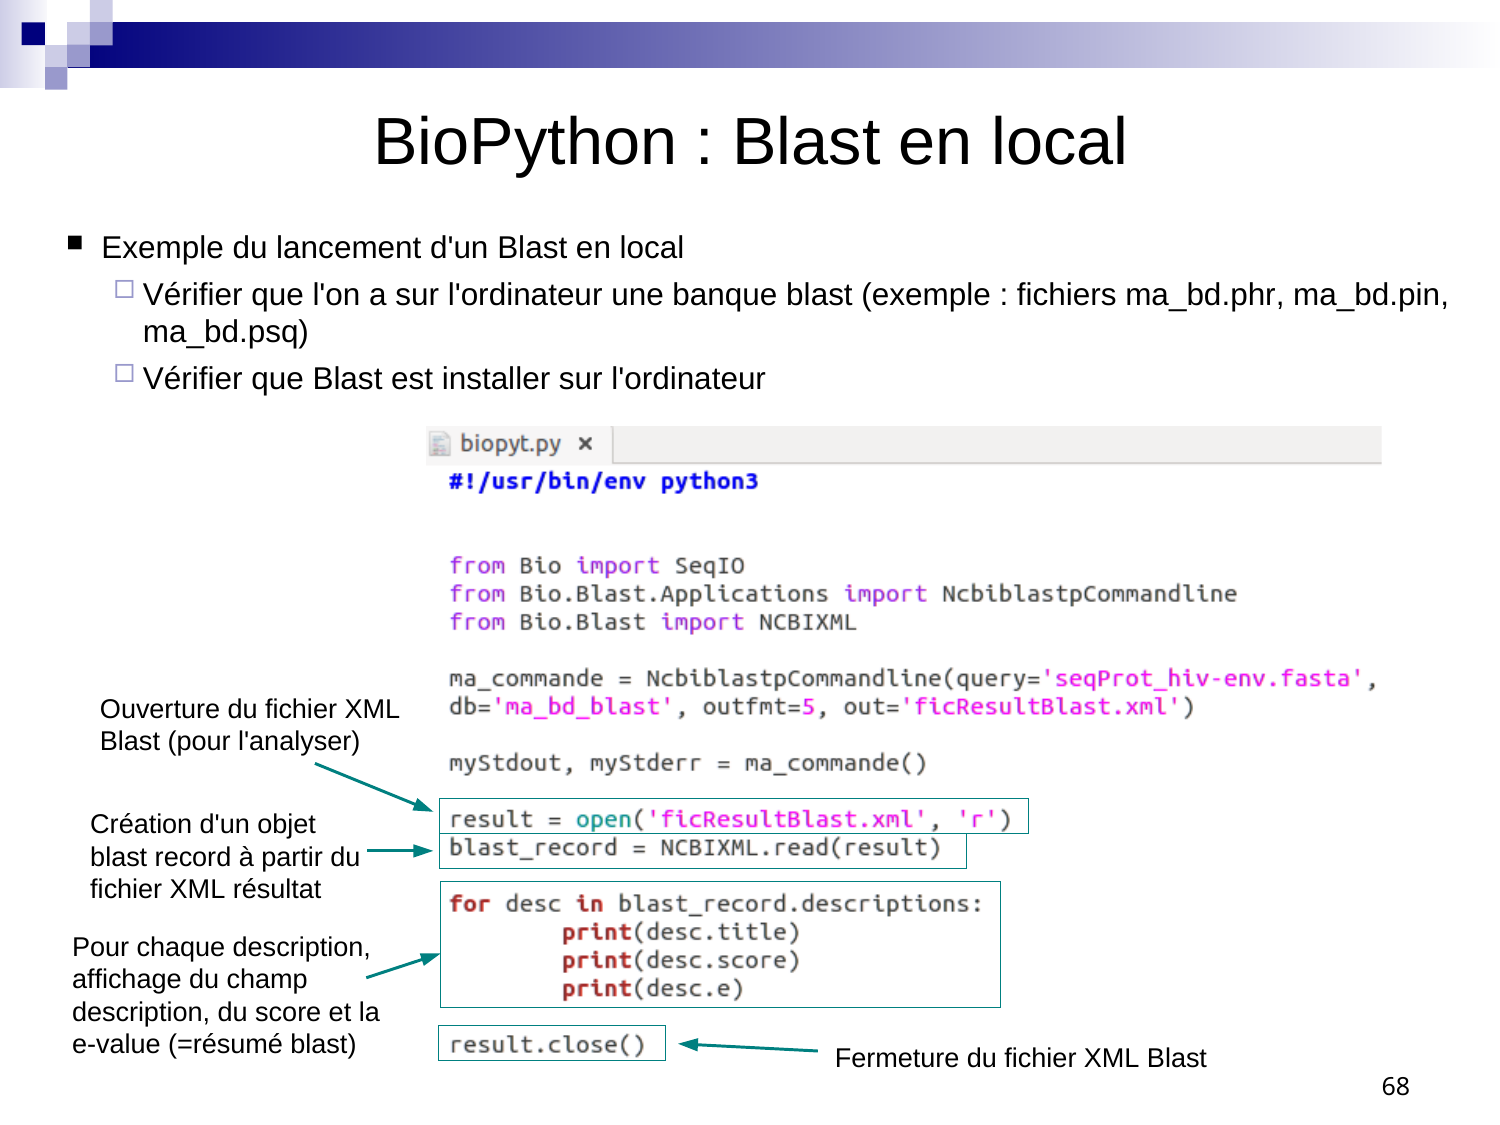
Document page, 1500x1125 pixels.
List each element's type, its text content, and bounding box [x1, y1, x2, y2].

text_box Création d'un objet blast record à partir du fichier XML résultat [75, 799, 378, 912]
text_box Fermeture du fichier XML Blast [820, 1032, 1255, 1081]
text_box Pour chaque description, affichage du champ description, du score et la e-value (=résumé blast) [57, 921, 408, 1067]
title BioPython : Blast en local [53, 69, 1449, 207]
list Exemple du lancement d'un Blast en local Vérifier que l'on a sur l'ordinateur une banque blast (exemple : fichiers ma_bd.phr, ma_bd.pin, ma_bd.psq) Vérifier que Blast est installer sur l'ordinateur [51, 219, 1466, 407]
text_box Ouverture du fichier XML Blast (pour l'analyser) [85, 683, 427, 764]
picture [426, 426, 1382, 1070]
picture [441, 882, 1000, 1007]
